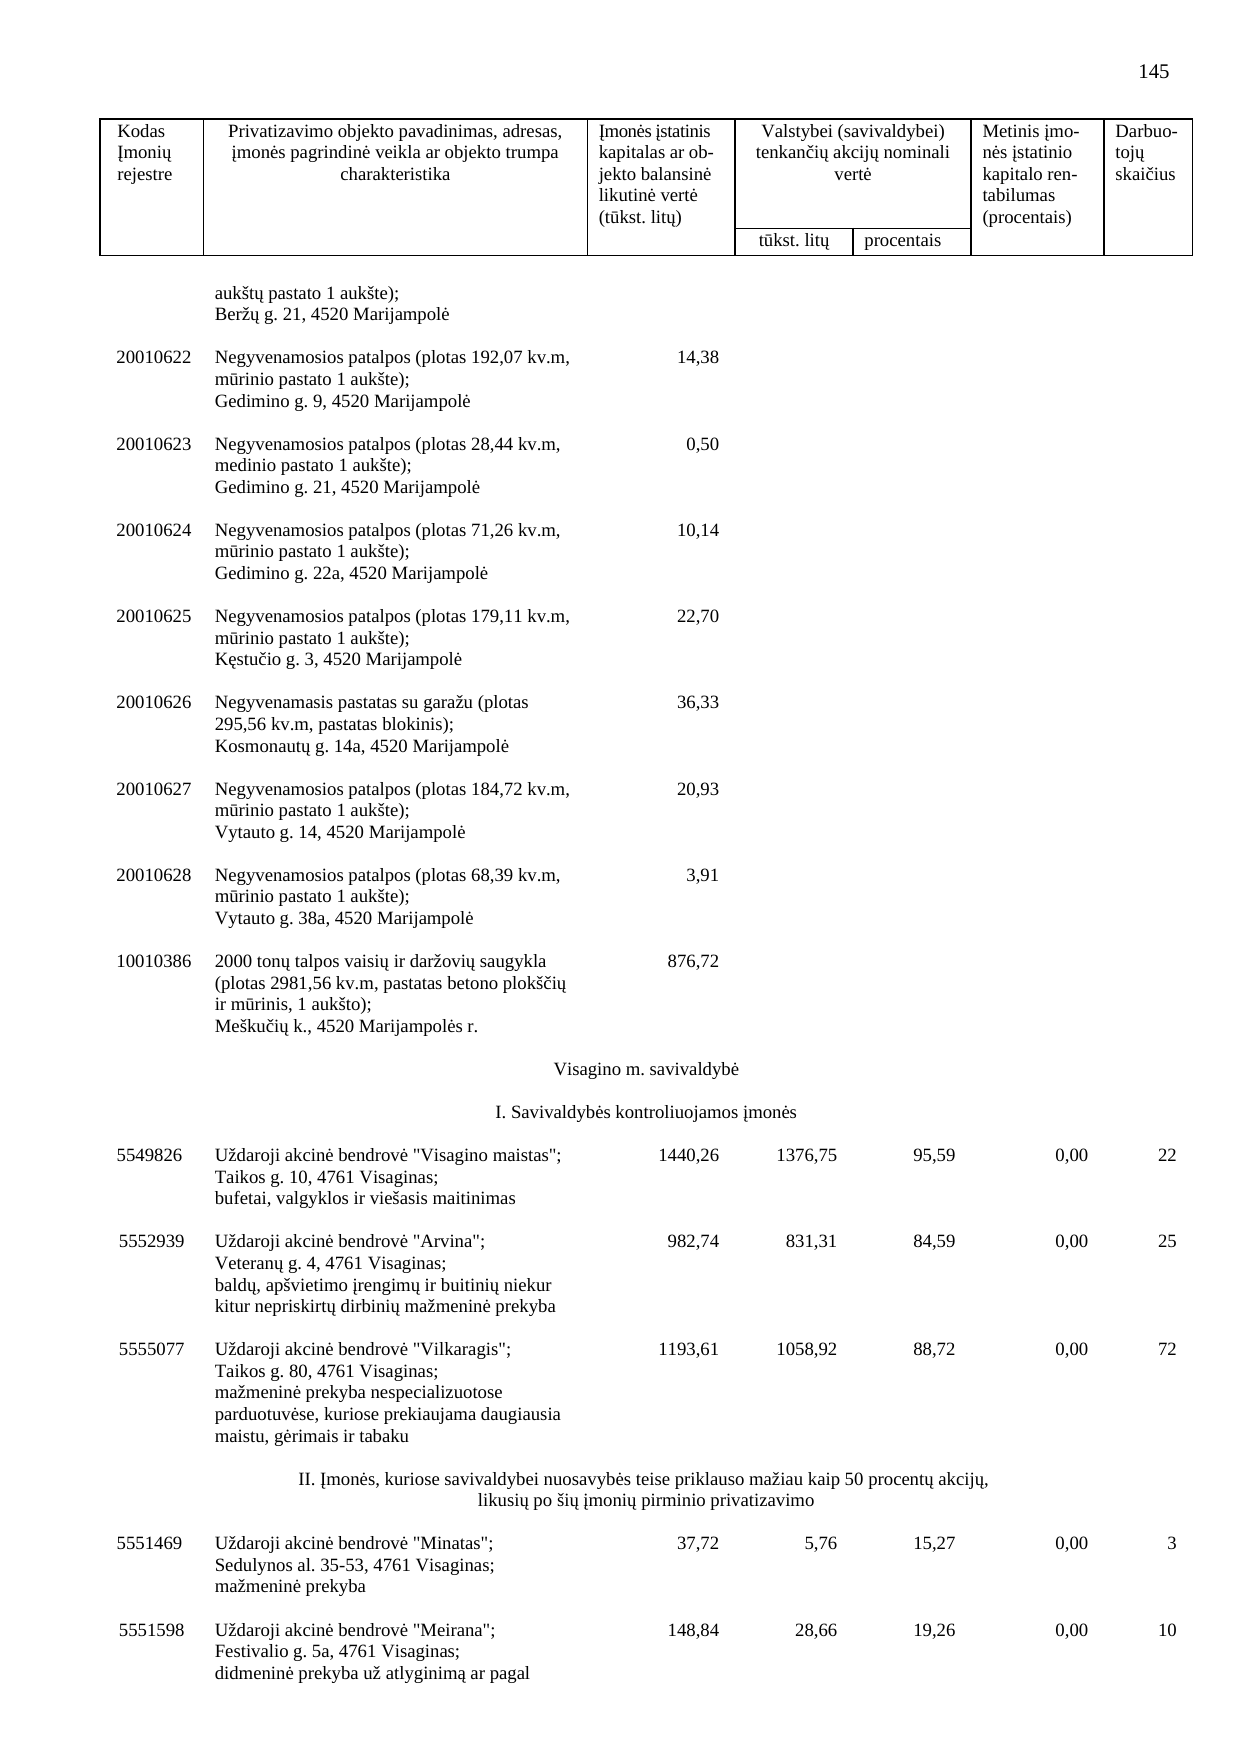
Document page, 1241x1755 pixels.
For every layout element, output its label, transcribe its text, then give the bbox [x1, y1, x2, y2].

table_cell [971, 864, 1104, 950]
table_cell [1104, 950, 1192, 1058]
table_cell [735, 691, 853, 778]
table_cell 14,38 [587, 346, 735, 433]
table_cell [853, 691, 971, 778]
table_cell 20010628 [100, 864, 203, 950]
table_cell [853, 950, 971, 1058]
table_cell Uždaroji akcinė bendrovė "Visagino maistas"; Taikos g. 10, 4761 Visaginas; bufetai, valgyklos ir viešasis maitinimas [203, 1144, 587, 1230]
table_cell [1104, 691, 1192, 778]
table_cell [587, 256, 735, 282]
table_cell [853, 605, 971, 691]
table_cell [853, 519, 971, 605]
table_cell [203, 256, 587, 282]
table_cell 22 [1104, 1144, 1192, 1230]
table_cell 20010627 [100, 778, 203, 864]
table_cell procentais [854, 229, 970, 254]
table_cell 20010625 [100, 605, 203, 691]
table_cell [971, 256, 1104, 282]
table_cell 1058,92 [735, 1338, 853, 1468]
table_cell [735, 256, 853, 282]
table_cell 0,50 [587, 433, 735, 519]
table_cell 5555077 [100, 1338, 203, 1468]
table_cell [1105, 228, 1192, 254]
table_cell [100, 256, 203, 282]
table_cell [735, 282, 853, 346]
table_cell 10,14 [587, 519, 735, 605]
table_cell 5551469 [100, 1532, 203, 1618]
table_cell [735, 950, 853, 1058]
table_cell 0,00 [971, 1619, 1104, 1683]
table_cell Negyvenamosios patalpos (plotas 184,72 kv.m, mūrinio pastato 1 aukšte); Vytauto g. 14, 4520 Marijampolė [203, 778, 587, 864]
table_cell [735, 346, 853, 433]
table_cell 148,84 [587, 1619, 735, 1683]
table_cell 10010386 [100, 950, 203, 1058]
table_cell 20,93 [587, 778, 735, 864]
table_cell 1440,26 [587, 1144, 735, 1230]
table_cell 0,00 [971, 1338, 1104, 1468]
table_cell 982,74 [587, 1230, 735, 1338]
table_cell [853, 778, 971, 864]
table_cell [971, 691, 1104, 778]
table_cell 84,59 [853, 1230, 971, 1338]
table_cell 10 [1104, 1619, 1192, 1683]
table_cell [100, 282, 203, 346]
table_cell Negyvenamosios patalpos (plotas 71,26 kv.m, mūrinio pastato 1 aukšte); Gedimino g. 22a, 4520 Marijampolė [203, 519, 587, 605]
table_cell 72 [1104, 1338, 1192, 1468]
table_cell 20010623 [100, 433, 203, 519]
table_header Kodas Įmonių rejestre [101, 120, 203, 227]
table_cell Uždaroji akcinė bendrovė "Minatas"; Sedulynos al. 35-53, 4761 Visaginas; mažmeninė prekyba [203, 1532, 587, 1618]
table_cell 5,76 [735, 1532, 853, 1618]
table_cell 2000 tonų talpos vaisių ir daržovių saugykla (plotas 2981,56 kv.m, pastatas betono plokščių ir mūrinis, 1 aukšto); Meškučių k., 4520 Marijampolės r. [203, 950, 587, 1058]
table_cell [853, 282, 971, 346]
table_cell [971, 282, 1104, 346]
table_cell 1376,75 [735, 1144, 853, 1230]
table_cell [971, 519, 1104, 605]
table_cell 831,31 [735, 1230, 853, 1338]
table_cell 3 [1104, 1532, 1192, 1618]
table_cell Uždaroji akcinė bendrovė "Meirana"; Festivalio g. 5a, 4761 Visaginas; didmeninė prekyba už atlyginimą ar pagal [203, 1619, 587, 1683]
table_cell Negyvenamosios patalpos (plotas 68,39 kv.m, mūrinio pastato 1 aukšte); Vytauto g. 38a, 4520 Marijampolė [203, 864, 587, 950]
table_cell [101, 228, 203, 254]
table_cell 37,72 [587, 1532, 735, 1618]
table_cell Negyvenamasis pastatas su garažu (plotas 295,56 kv.m, pastatas blokinis); Kosmonautų g. 14a, 4520 Marijampolė [203, 691, 587, 778]
table_cell [735, 864, 853, 950]
table_cell [1104, 519, 1192, 605]
table_cell 5552939 [100, 1230, 203, 1338]
table_cell 20010624 [100, 519, 203, 605]
table_cell [853, 433, 971, 519]
table_cell [1104, 346, 1192, 433]
table_cell 88,72 [853, 1338, 971, 1468]
table_cell [588, 228, 734, 254]
table_cell [971, 950, 1104, 1058]
table_cell Negyvenamosios patalpos (plotas 28,44 kv.m, medinio pastato 1 aukšte); Gedimino g. 21, 4520 Marijampolė [203, 433, 587, 519]
table_cell Visagino m. savivaldybė [100, 1058, 1192, 1101]
table_cell [735, 778, 853, 864]
table_cell [1104, 605, 1192, 691]
table_cell [204, 228, 587, 254]
table_cell 5551598 [100, 1619, 203, 1683]
table_cell [735, 605, 853, 691]
table_cell [853, 346, 971, 433]
table_cell [971, 778, 1104, 864]
table_cell [735, 519, 853, 605]
table_cell [1104, 282, 1192, 346]
table_cell [971, 346, 1104, 433]
table_cell 25 [1104, 1230, 1192, 1338]
table_cell 22,70 [587, 605, 735, 691]
table_cell [1104, 433, 1192, 519]
table_cell II. Įmonės, kuriose savivaldybei nuosavybės teise priklauso mažiau kaip 50 procentų akcijų, likusių po šių įmonių pirminio privatizavimo [100, 1468, 1192, 1532]
table_cell [587, 282, 735, 346]
table_cell 876,72 [587, 950, 735, 1058]
table_cell 95,59 [853, 1144, 971, 1230]
table_cell [1104, 864, 1192, 950]
table_cell [853, 256, 971, 282]
table_header Valstybei (savivaldybei) tenkančių akcijų nominali vertė [736, 120, 970, 227]
table_cell 0,00 [971, 1144, 1104, 1230]
table_cell 0,00 [971, 1532, 1104, 1618]
table_cell [971, 433, 1104, 519]
table_cell 1193,61 [587, 1338, 735, 1468]
table_cell I. Savivaldybės kontroliuojamos įmonės [100, 1101, 1192, 1144]
table_header Įmonės įstatinis kapitalas ar ob-jekto balansinė likutinė vertė (tūkst. litų) [588, 120, 734, 227]
table_cell 28,66 [735, 1619, 853, 1683]
table_cell 20010622 [100, 346, 203, 433]
table_cell 0,00 [971, 1230, 1104, 1338]
table_cell Uždaroji akcinė bendrovė "Arvina"; Veteranų g. 4, 4761 Visaginas; baldų, apšvietimo įrengimų ir buitinių niekur kitur nepriskirtų dirbinių mažmeninė prekyba [203, 1230, 587, 1338]
table_header Privatizavimo objekto pavadinimas, adresas, įmonės pagrindinė veikla ar objekto trumpa charakteristika [204, 120, 587, 227]
table_cell Uždaroji akcinė bendrovė "Vilkaragis"; Taikos g. 80, 4761 Visaginas; mažmeninė prekyba nespecializuotose parduotuvėse, kuriose prekiaujama daugiausia maistu, gėrimais ir tabaku [203, 1338, 587, 1468]
table_cell Negyvenamosios patalpos (plotas 192,07 kv.m, mūrinio pastato 1 aukšte); Gedimino g. 9, 4520 Marijampolė [203, 346, 587, 433]
table_cell 15,27 [853, 1532, 971, 1618]
table_cell [1104, 256, 1192, 282]
table_cell 3,91 [587, 864, 735, 950]
table_cell 5549826 [100, 1144, 203, 1230]
table_cell 20010626 [100, 691, 203, 778]
table_cell aukštų pastato 1 aukšte); Beržų g. 21, 4520 Marijampolė [203, 282, 587, 346]
table_cell [971, 605, 1104, 691]
table_cell [735, 433, 853, 519]
table_cell 19,26 [853, 1619, 971, 1683]
table_cell Negyvenamosios patalpos (plotas 179,11 kv.m, mūrinio pastato 1 aukšte); Kęstučio g. 3, 4520 Marijampolė [203, 605, 587, 691]
table_header Metinis įmo-nės įstatinio kapitalo ren-tabilumas (procentais) [972, 120, 1103, 227]
table_cell [853, 864, 971, 950]
table_header Darbuo-tojų skaičius [1105, 120, 1192, 227]
table_cell tūkst. litų [736, 229, 852, 254]
table_cell 36,33 [587, 691, 735, 778]
table_cell [1104, 778, 1192, 864]
table_cell [972, 228, 1103, 254]
